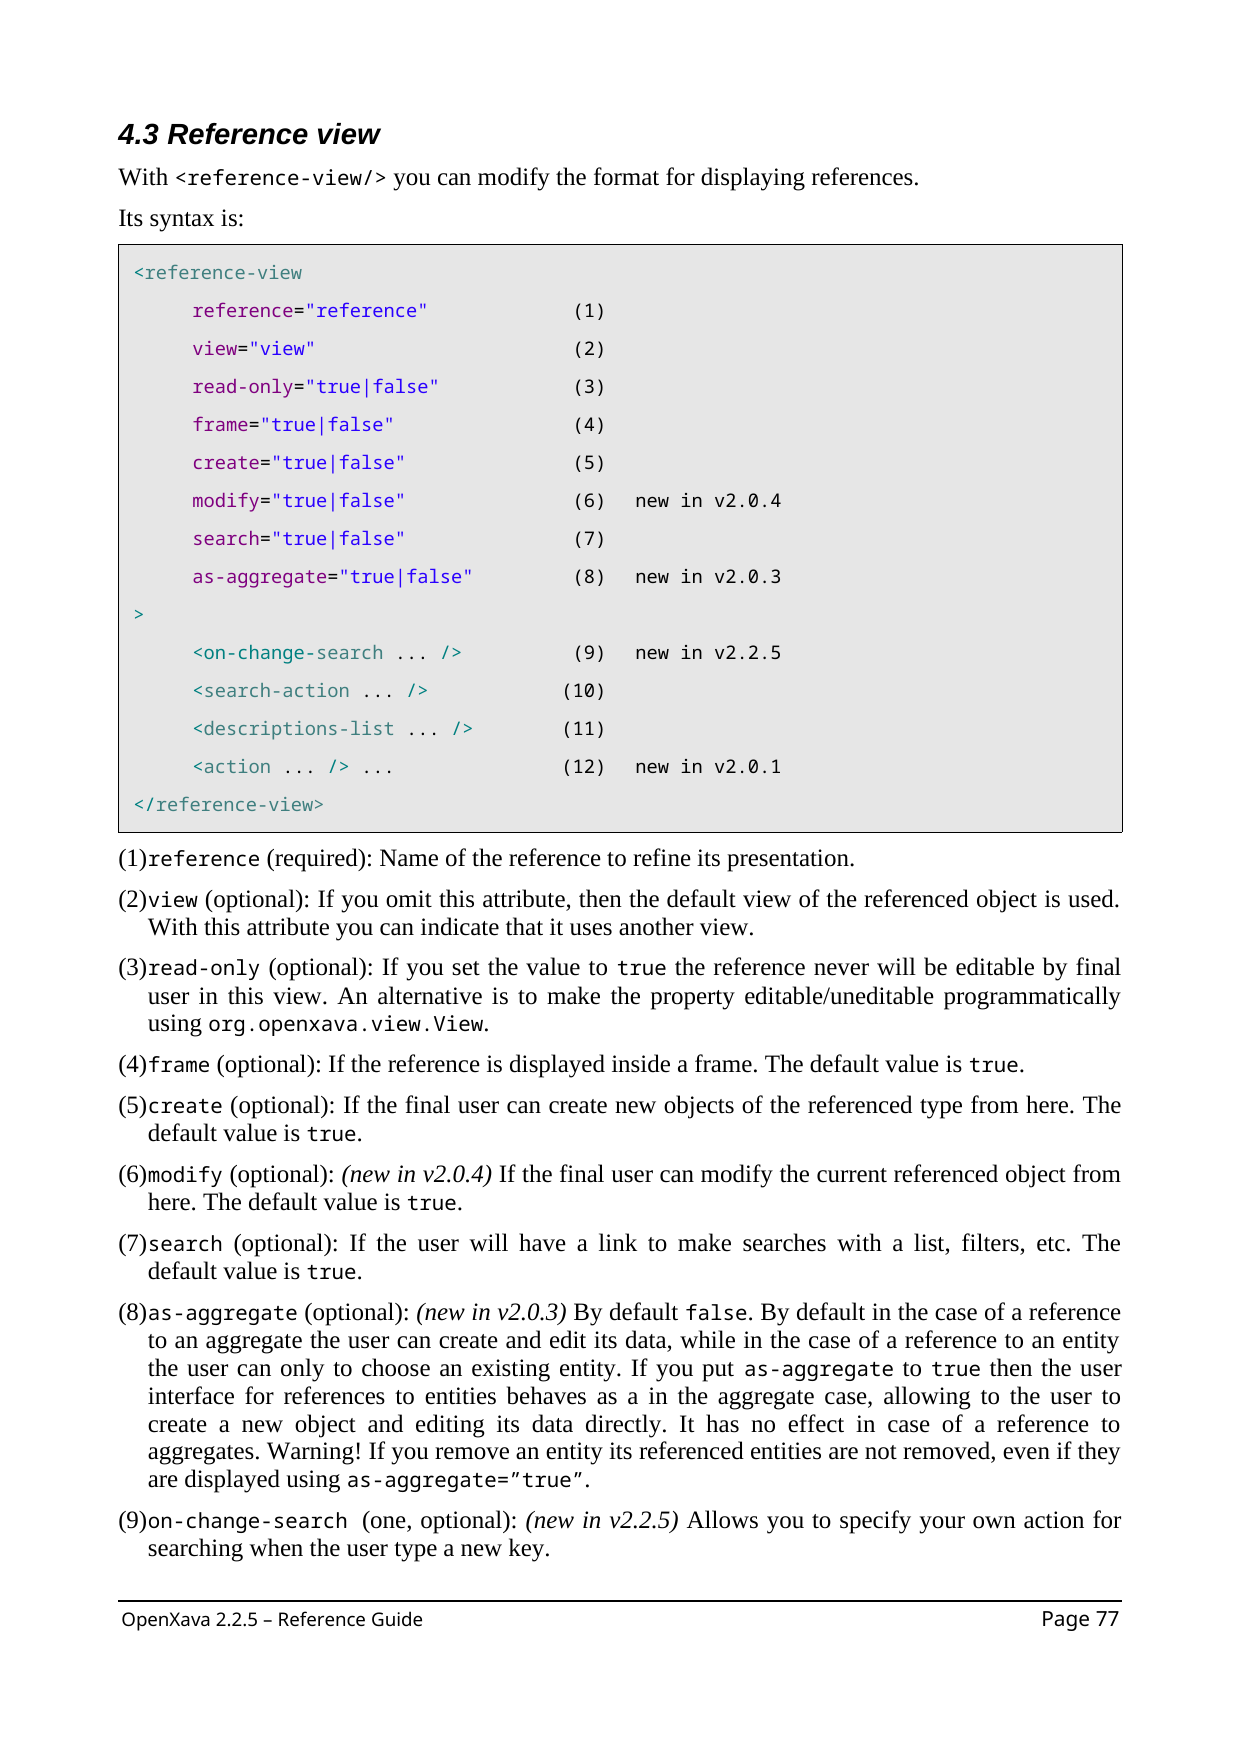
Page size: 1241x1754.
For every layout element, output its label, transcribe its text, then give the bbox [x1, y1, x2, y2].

text > [119, 586, 1122, 624]
list on-change-search (one, optional): (new in v2.2.5) Allows you to specify your own action for searching when the user type a new key. [118, 1506, 1122, 1562]
list read-only (optional): If you set the value to true the reference never will be editable by final user in this view. An alternative is to make the property editable/uneditable programmatically using org.openxava.view.View. [118, 953, 1122, 1038]
text search="true|false" (7) [119, 510, 1122, 548]
text create="true|false" (5) [119, 434, 1122, 472]
list view (optional): If you omit this attribute, then the default view of the referenced object is used. With this attribute you can indicate that it uses another view. [118, 885, 1122, 941]
text </reference-view> [119, 777, 1122, 832]
text <search-action ... /> (10) [119, 662, 1122, 701]
text frame="true|false" (4) [119, 396, 1122, 434]
text <on-change-search ... /> (9) new in v2.2.5 [119, 624, 1122, 662]
text modify="true|false" (6) new in v2.0.4 [119, 472, 1122, 510]
text Its syntax is: [118, 204, 1122, 232]
text With <reference-view/> you can modify the format for displaying references. [118, 163, 1122, 192]
text reference="reference" (1) [119, 282, 1122, 320]
list reference (required): Name of the reference to refine its presentation. [118, 844, 1122, 873]
list search (optional): If the user will have a link to make searches with a list, filters, etc. The default value is true. [118, 1229, 1122, 1285]
list modify (optional): (new in v2.0.4) If the final user can modify the current referenced object from here. The default value is true. [118, 1160, 1122, 1216]
text <reference-view [119, 245, 1122, 282]
list frame (optional): If the reference is displayed inside a frame. The default value is true. [118, 1050, 1122, 1078]
list create (optional): If the final user can create new objects of the referenced type from here. The default value is true. [118, 1091, 1122, 1147]
list as-aggregate (optional): (new in v2.0.3) By default false. By default in the case of a reference to an aggregate the user can create and edit its data, while in the case of a reference to an entity the user can only to choose an existing entity. If you put as-aggregate to true then the user interface for references to entities behaves as a in the aggregate case, allowing to the user to create a new object and editing its data directly. It has no effect in case of a reference to aggregates. Warning! If you remove an entity its referenced entities are not removed, even if they are displayed using as-aggregate=”true”. [118, 1298, 1122, 1493]
text as-aggregate="true|false" (8) new in v2.0.3 [119, 548, 1122, 586]
text view="view" (2) [119, 320, 1122, 358]
subtitle Reference view [118, 118, 1122, 151]
text <descriptions-list ... /> (11) [119, 701, 1122, 738]
text read-only="true|false" (3) [119, 358, 1122, 396]
text <action ... /> ... (12) new in v2.0.1 [119, 738, 1122, 777]
